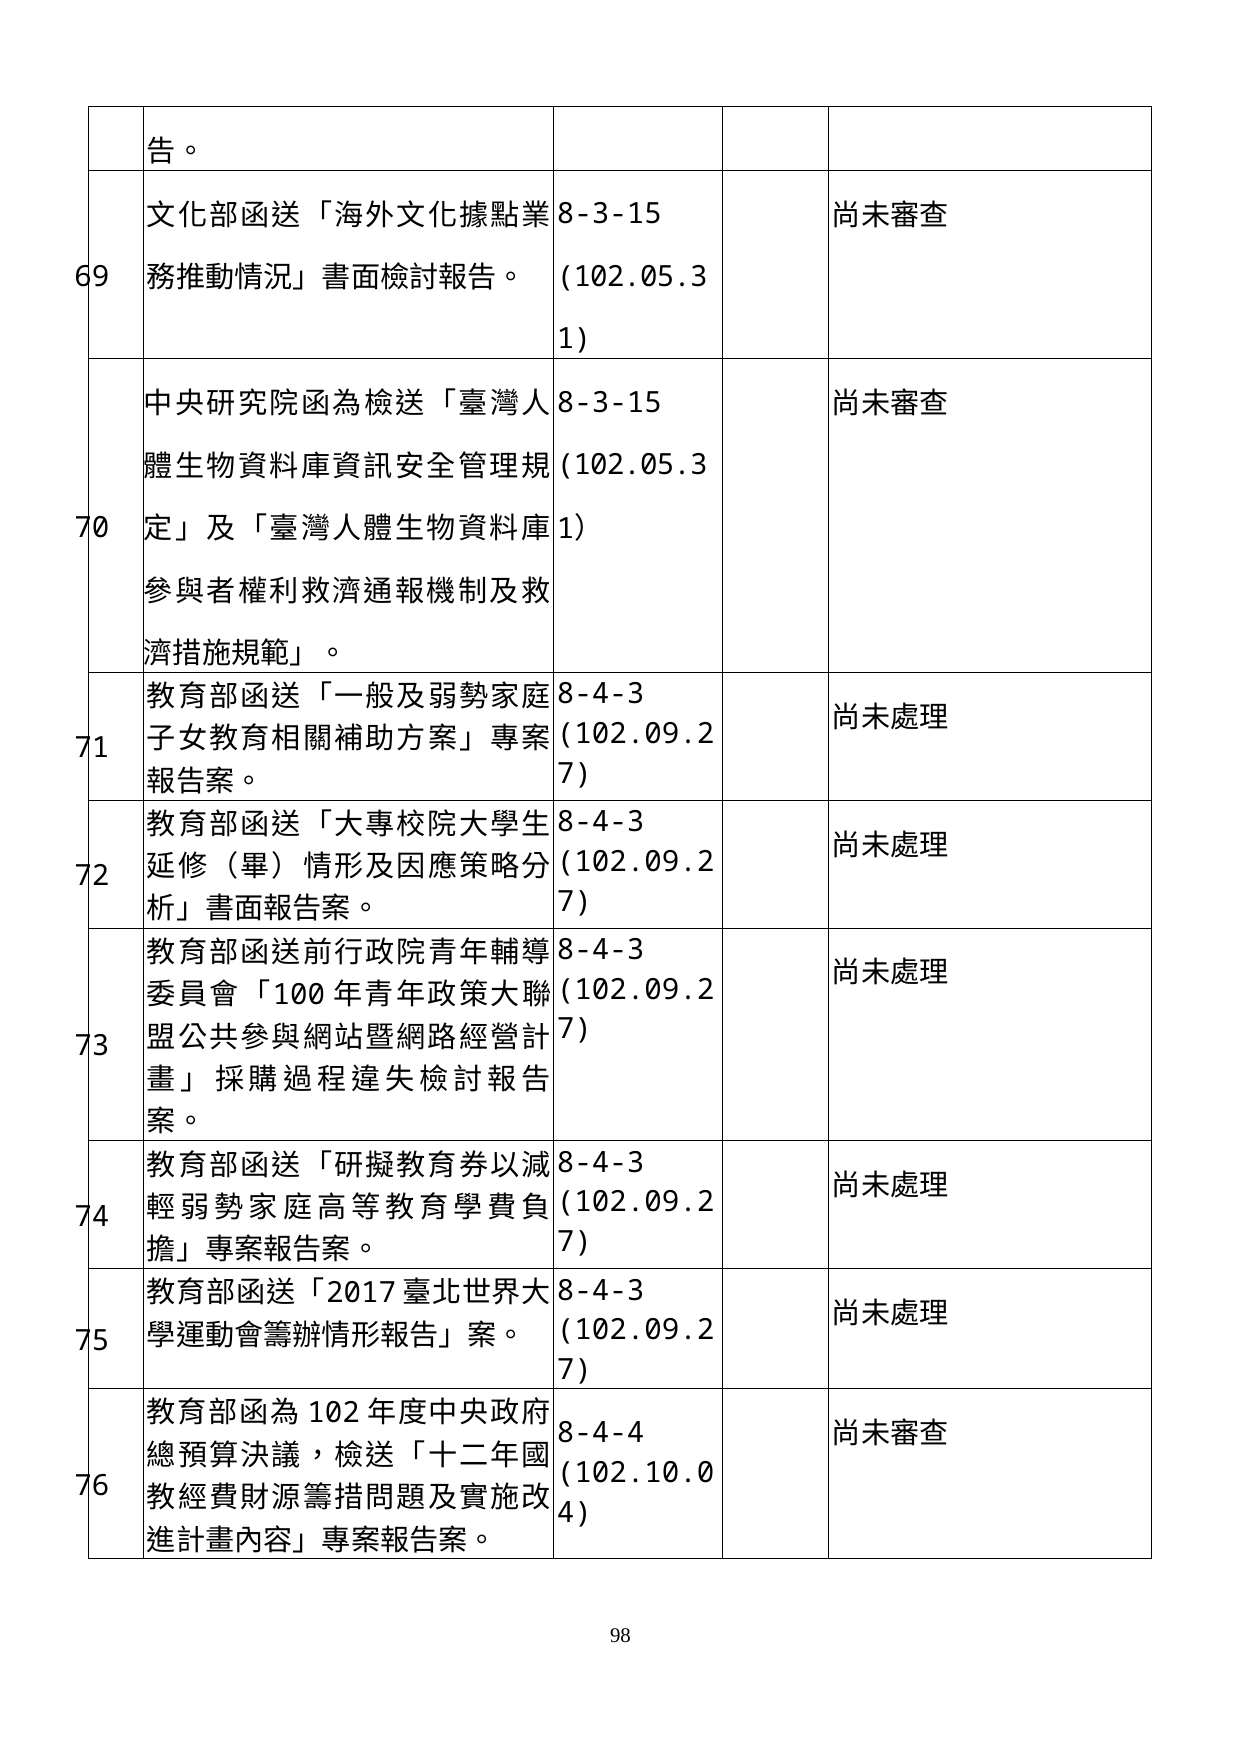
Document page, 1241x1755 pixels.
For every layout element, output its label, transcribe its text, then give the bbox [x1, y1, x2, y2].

table_cell 8-4-3 (102.09.27) [554, 1269, 722, 1388]
table_cell [89, 801, 143, 927]
table_cell [829, 107, 1151, 169]
table_cell 8-4-4 (102.10.04) [554, 1389, 722, 1558]
table_cell 8-3-15 (102.05.31) [554, 171, 722, 358]
table_cell 教育部函送「研擬教育券以減輕弱勢家庭高等教育學費負擔」專案報告案。 [144, 1141, 553, 1268]
table_cell [723, 107, 828, 169]
table_cell 尚未處理 [829, 1141, 1151, 1268]
table_cell 8-4-3 (102.09.27) [554, 673, 722, 799]
table_cell 8-4-3 (102.09.27) [554, 1141, 722, 1268]
table_cell 教育部函送前行政院青年輔導委員會「100年青年政策大聯盟公共參與網站暨網路經營計畫」採購過程違失檢討報告案。 [144, 929, 553, 1140]
table_cell 中央研究院函為檢送「臺灣人體生物資料庫資訊安全管理規定」及「臺灣人體生物資料庫參與者權利救濟通報機制及救濟措施規範」。 [144, 359, 553, 672]
table_cell 尚未審查 [829, 359, 1151, 672]
table_cell 尚未處理 [829, 673, 1151, 799]
table_cell 尚未處理 [829, 929, 1151, 1140]
table_cell [89, 1141, 143, 1268]
table_cell [723, 1269, 828, 1388]
table_cell [554, 107, 722, 169]
table_cell [89, 171, 143, 358]
table_cell 8-4-3 (102.09.27) [554, 801, 722, 927]
table_cell 尚未處理 [829, 801, 1151, 927]
table_cell 教育部函為102年度中央政府總預算決議，檢送「十二年國教經費財源籌措問題及實施改進計畫內容」專案報告案。 [144, 1389, 553, 1558]
table_cell [89, 673, 143, 799]
table_cell [89, 1269, 143, 1388]
table_cell [89, 929, 143, 1140]
table_cell 8-3-15 (102.05.31） [554, 359, 722, 672]
table_cell [723, 801, 828, 927]
table_cell [723, 171, 828, 358]
table_cell 尚未審查 [829, 171, 1151, 358]
table_cell 尚未處理 [829, 1269, 1151, 1388]
table_cell [723, 1141, 828, 1268]
table_cell 告。 [144, 107, 553, 169]
table_cell [89, 1389, 143, 1558]
table_cell [723, 359, 828, 672]
table_cell 教育部函送「2017臺北世界大學運動會籌辦情形報告」案。 [144, 1269, 553, 1388]
table_cell 教育部函送「一般及弱勢家庭子女教育相關補助方案」專案報告案。 [144, 673, 553, 799]
table_cell [89, 107, 143, 169]
table_cell [89, 359, 143, 672]
table_cell [723, 929, 828, 1140]
table_cell 尚未審查 [829, 1389, 1151, 1558]
table_cell 8-4-3 (102.09.27) [554, 929, 722, 1140]
table_cell 文化部函送「海外文化據點業務推動情況」書面檢討報告。 [144, 171, 553, 358]
table_cell [723, 1389, 828, 1558]
table_cell [723, 673, 828, 799]
table_cell 教育部函送「大專校院大學生延修（畢）情形及因應策略分析」書面報告案。 [144, 801, 553, 927]
